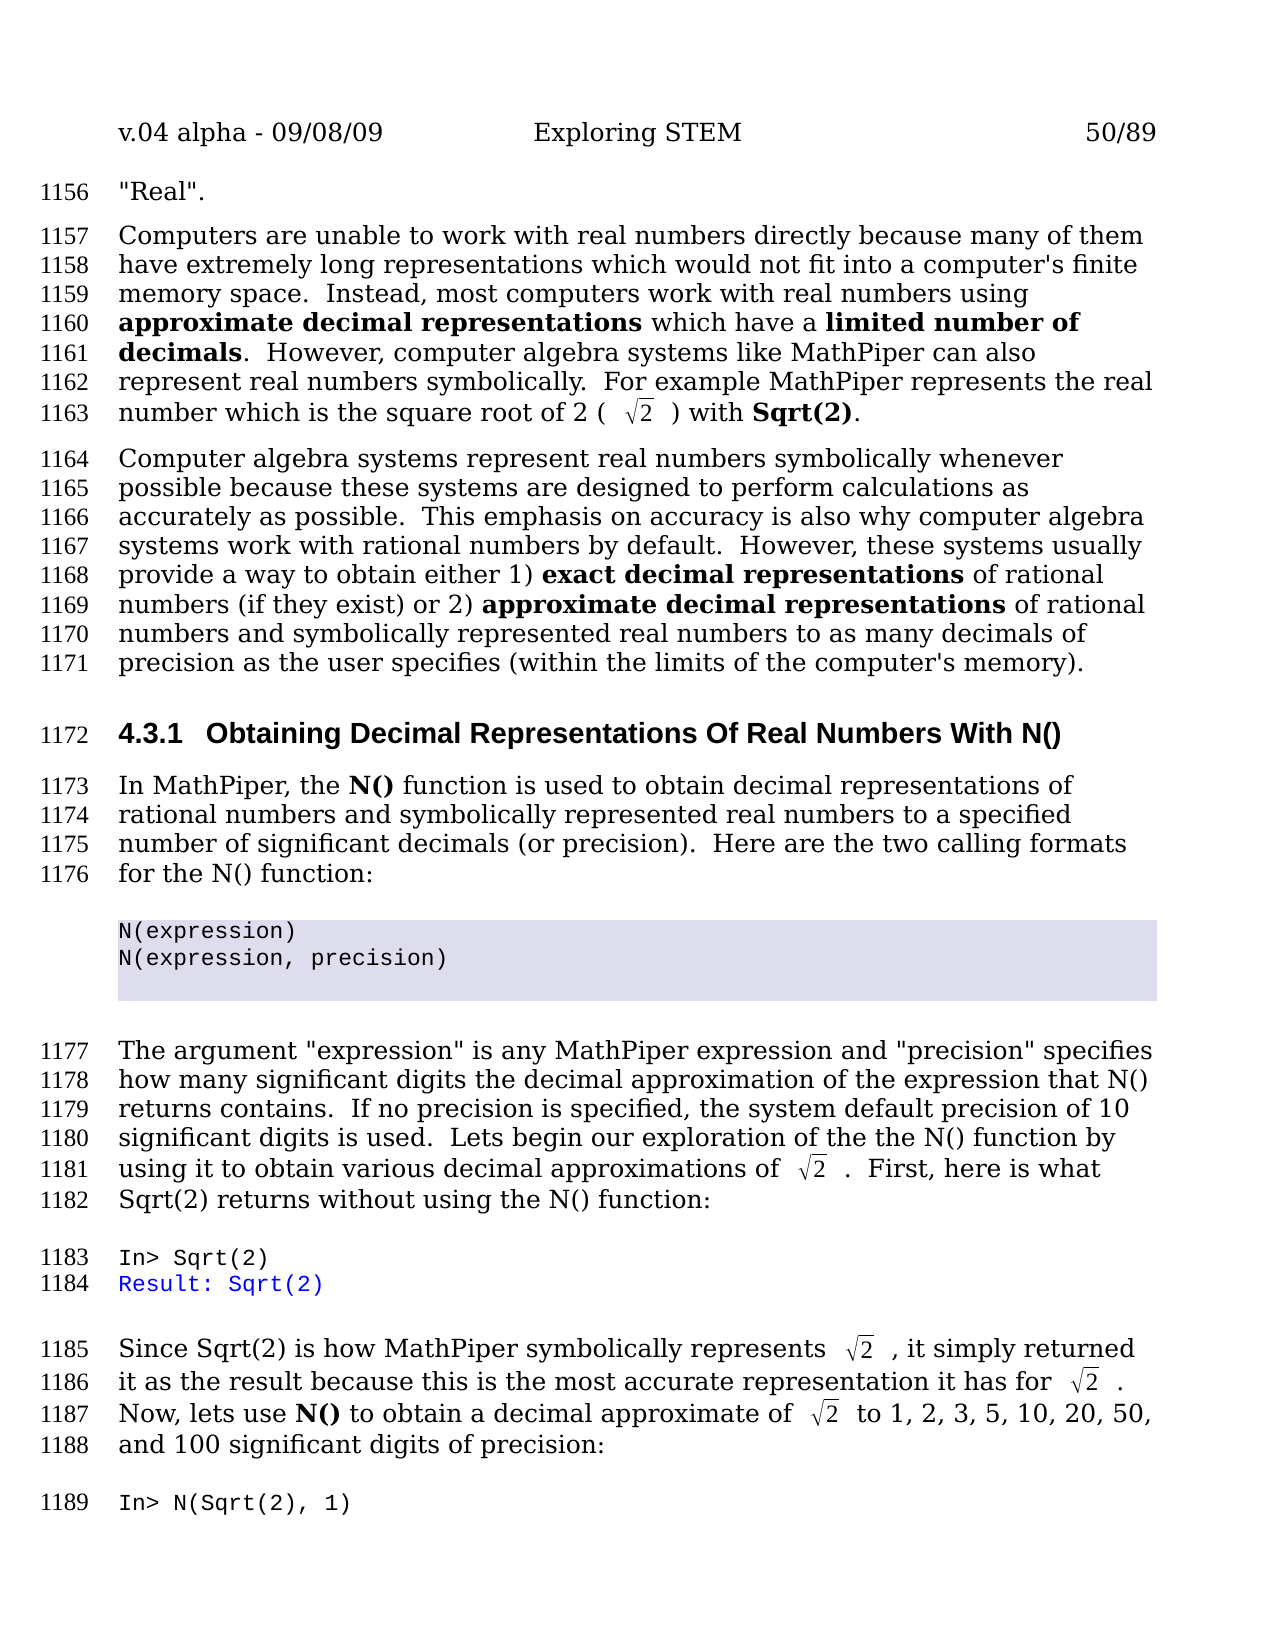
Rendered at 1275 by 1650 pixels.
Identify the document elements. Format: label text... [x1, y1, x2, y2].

text Computer algebra systems represent real numbers symbolically whenever possible because these systems are designed to perform calculations as accurately as possible. This emphasis on accuracy is also why computer algebra systems work with rational numbers by default. However, these systems usually provide a way to obtain either 1) exact decimal representations of rational numbers (if they exist) or 2) approximate decimal representations of rational numbers and symbolically represented real numbers to as many decimals of precision as the user specifies (within the limits of the computer's memory). [118, 444, 1157, 677]
text Computers are unable to work with real numbers directly because many of them have extremely long representations which would not fit into a computer's finite memory space. Instead, most computers work with real numbers using approximate decimal representations which have a limited number of decimals. However, computer algebra systems like MathPiper can also represent real numbers symbolically. For example MathPiper represents the real number which is the square root of 2 () with Sqrt(2). [118, 221, 1157, 429]
text The argument "expression" is any MathPiper expression and "precision" specifies how many significant digits the decimal approximation of the expression that N() returns contains. If no precision is specified, the system default precision of 10 significant digits is used. Lets begin our exploration of the the N() function by using it to obtain various decimal approximations of. First, here is what Sqrt(2) returns without using the N() function: [118, 1036, 1157, 1214]
table_header N(expression) N(expression, precision) [118, 920, 1157, 1001]
text In> Sqrt(2) [118, 1246, 1157, 1272]
text Result: Sqrt(2) [118, 1272, 1157, 1298]
text In MathPiper, the N() function is used to obtain decimal representations of rational numbers and symbolically represented real numbers to a specified number of significant decimals (or precision). Here are the two calling formats for the N() function: [118, 771, 1157, 888]
subtitle Obtaining Decimal Representations Of Real Numbers With N() [118, 717, 1157, 750]
text Since Sqrt(2) is how MathPiper symbolically represents, it simply returned it as the result because this is the most accurate representation it has for. Now, lets use N() to obtain a decimal approximate ofto 1, 2, 3, 5, 10, 20, 50, and 100 significant digits of precision: [118, 1333, 1157, 1459]
text "Real". [118, 177, 1157, 206]
text In> N(Sqrt(2), 1) [118, 1491, 1157, 1517]
